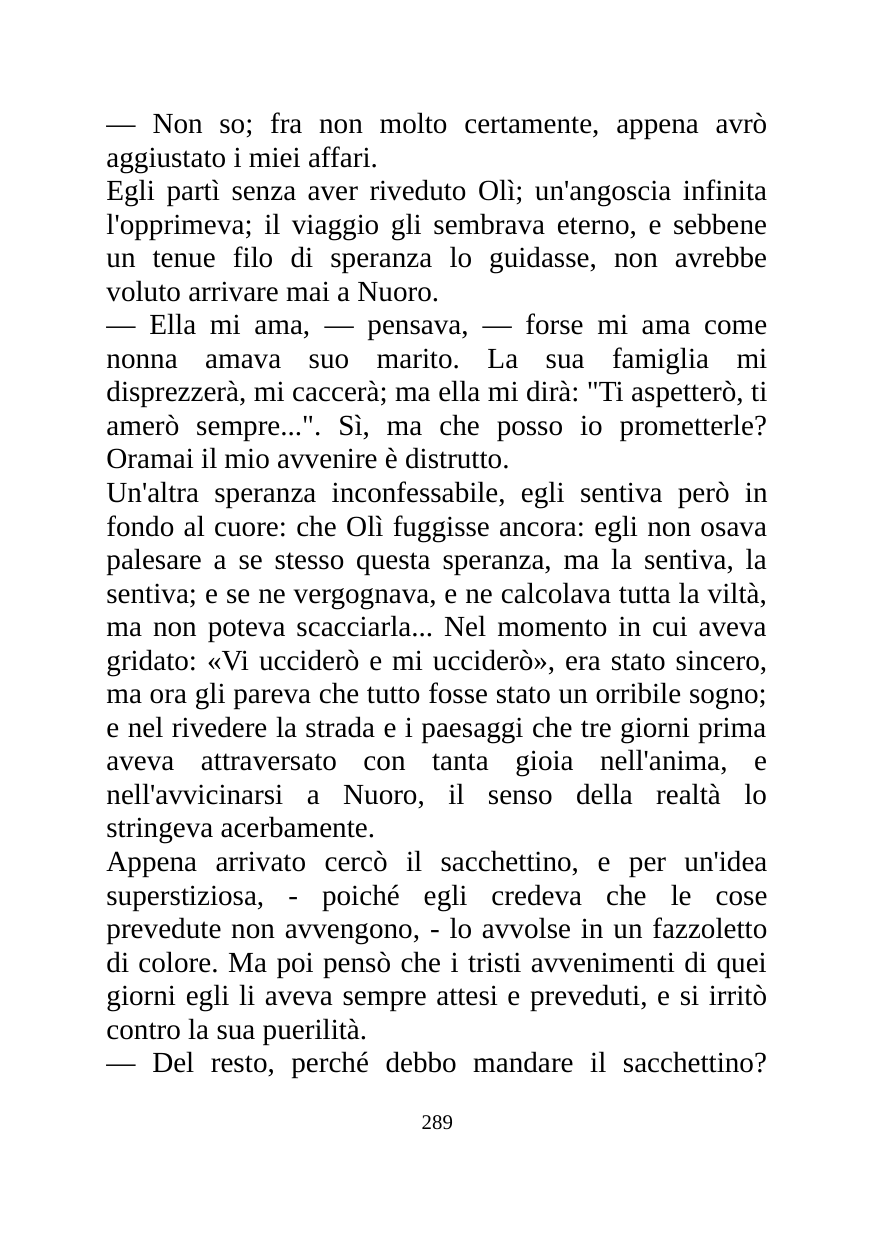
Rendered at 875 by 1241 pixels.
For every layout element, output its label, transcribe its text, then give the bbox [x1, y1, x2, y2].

text Appena arrivato cercò il sacchettino, e per un'idea superstiziosa, - poiché egli credeva che le cose prevedute non avvengono, - lo avvolse in un fazzoletto di colore. Ma poi pensò che i tristi avvenimenti di quei giorni egli li aveva sempre attesi e preveduti, e si irritò contro la sua puerilità. [106, 844, 768, 1045]
text — Ella mi ama, — pensava, — forse mi ama come nonna amava suo marito. La sua famiglia mi disprezzerà, mi caccerà; ma ella mi dirà: "Ti aspetterò, ti amerò sempre...". Sì, ma che posso io prometterle? Oramai il mio avvenire è distrutto. [106, 307, 768, 475]
text Un'altra speranza inconfessabile, egli sentiva però in fondo al cuore: che Olì fuggisse ancora: egli non osava palesare a se stesso questa speranza, ma la sentiva, la sentiva; e se ne vergognava, e ne calcolava tutta la viltà, ma non poteva scacciarla... Nel momento in cui aveva gridato: «Vi ucciderò e mi ucciderò», era stato sincero, ma ora gli pareva che tutto fosse stato un orribile sogno; e nel rivedere la strada e i paesaggi che tre giorni prima aveva attraversato con tanta gioia nell'anima, e nell'avvicinarsi a Nuoro, il senso della realtà lo stringeva acerbamente. [106, 475, 768, 844]
text Egli partì senza aver riveduto Olì; un'angoscia infinita l'opprimeva; il viaggio gli sembrava eterno, e sebbene un tenue filo di speranza lo guidasse, non avrebbe voluto arrivare mai a Nuoro. [106, 173, 768, 307]
text — Non so; fra non molto certamente, appena avrò aggiustato i miei affari. [106, 106, 768, 173]
text — Del resto, perché debbo mandare il sacchettino? [106, 1045, 768, 1079]
